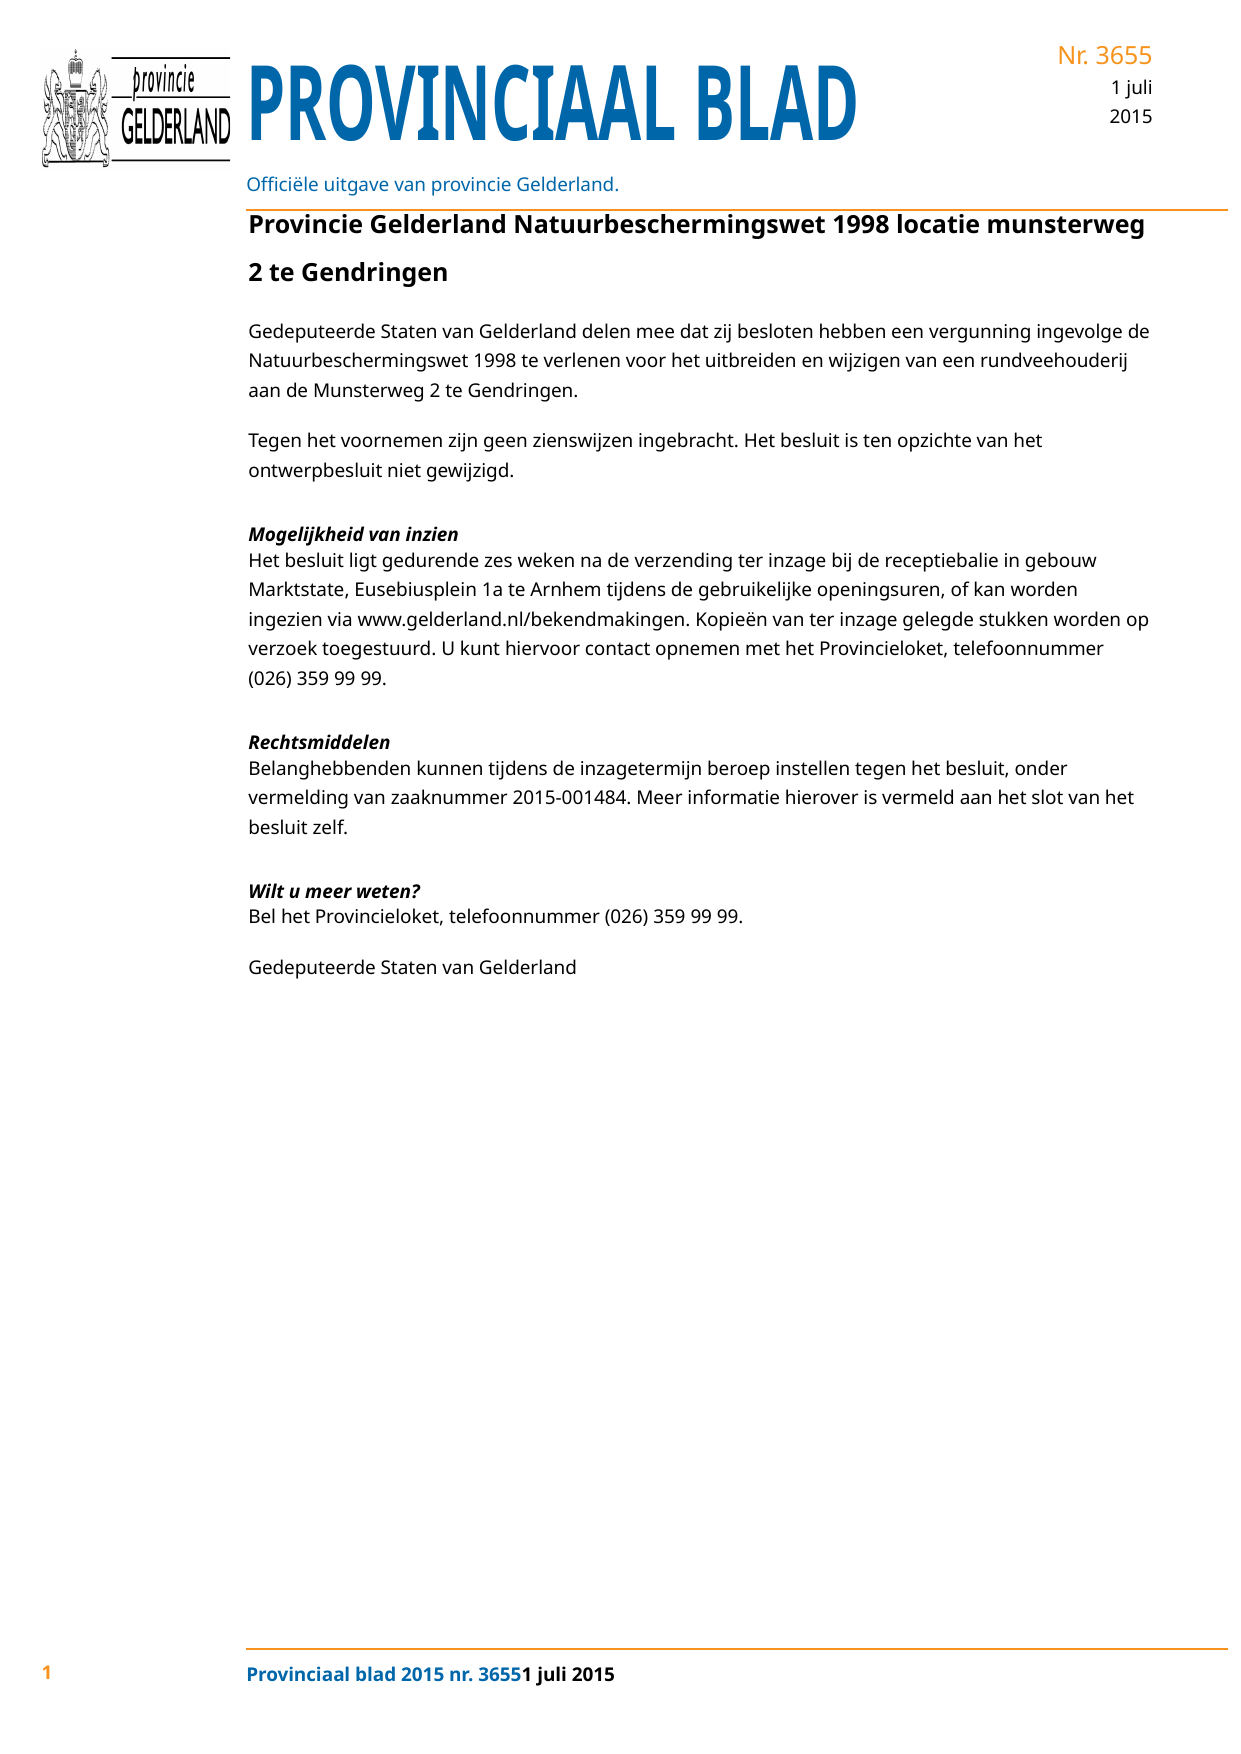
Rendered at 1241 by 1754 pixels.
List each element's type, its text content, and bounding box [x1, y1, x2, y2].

text Bel het Provincieloket, telefoonnummer (026) 359 99 99. [248, 904, 1152, 929]
text Tegen het voornemen zijn geen zienswijzen ingebracht. Het besluit is ten opzichte van het ontwerpbesluit niet gewijzigd. [248, 427, 1152, 483]
text Het besluit ligt gedurende zes weken na de verzending ter inzage bij de receptiebalie in gebouw Marktstate, Eusebiusplein 1a te Arnhem tijdens de gebruikelijke openingsuren, of kan worden ingezien via www.gelderland.nl/bekendmakingen. Kopieën van ter inzage gelegde stukken worden op verzoek toegestuurd. U kunt hiervoor contact opnemen met het Provincieloket, telefoonnummer (026) 359 99 99. [248, 547, 1152, 691]
text Wilt u meer weten? [248, 878, 1152, 904]
picture [41, 47, 231, 172]
text Mogelijkheid van inzien [248, 521, 1152, 547]
text Provincie Gelderland Natuurbeschermingswet 1998 locatie munsterweg 2 te Gendringen [248, 211, 1152, 288]
text Belanghebbenden kunnen tijdens de inzagetermijn beroep instellen tegen het besluit, onder vermelding van zaaknummer 2015-001484. Meer informatie hierover is vermeld aan het slot van het besluit zelf. [248, 755, 1152, 840]
text Rechtsmiddelen [248, 729, 1152, 755]
text Gedeputeerde Staten van Gelderland [248, 954, 1152, 980]
text Gedeputeerde Staten van Gelderland delen mee dat zij besloten hebben een vergunning ingevolge de Natuurbeschermingswet 1998 te verlenen voor het uitbreiden en wijzigen van een rundveehouderij aan de Munsterweg 2 te Gendringen. [248, 318, 1152, 403]
